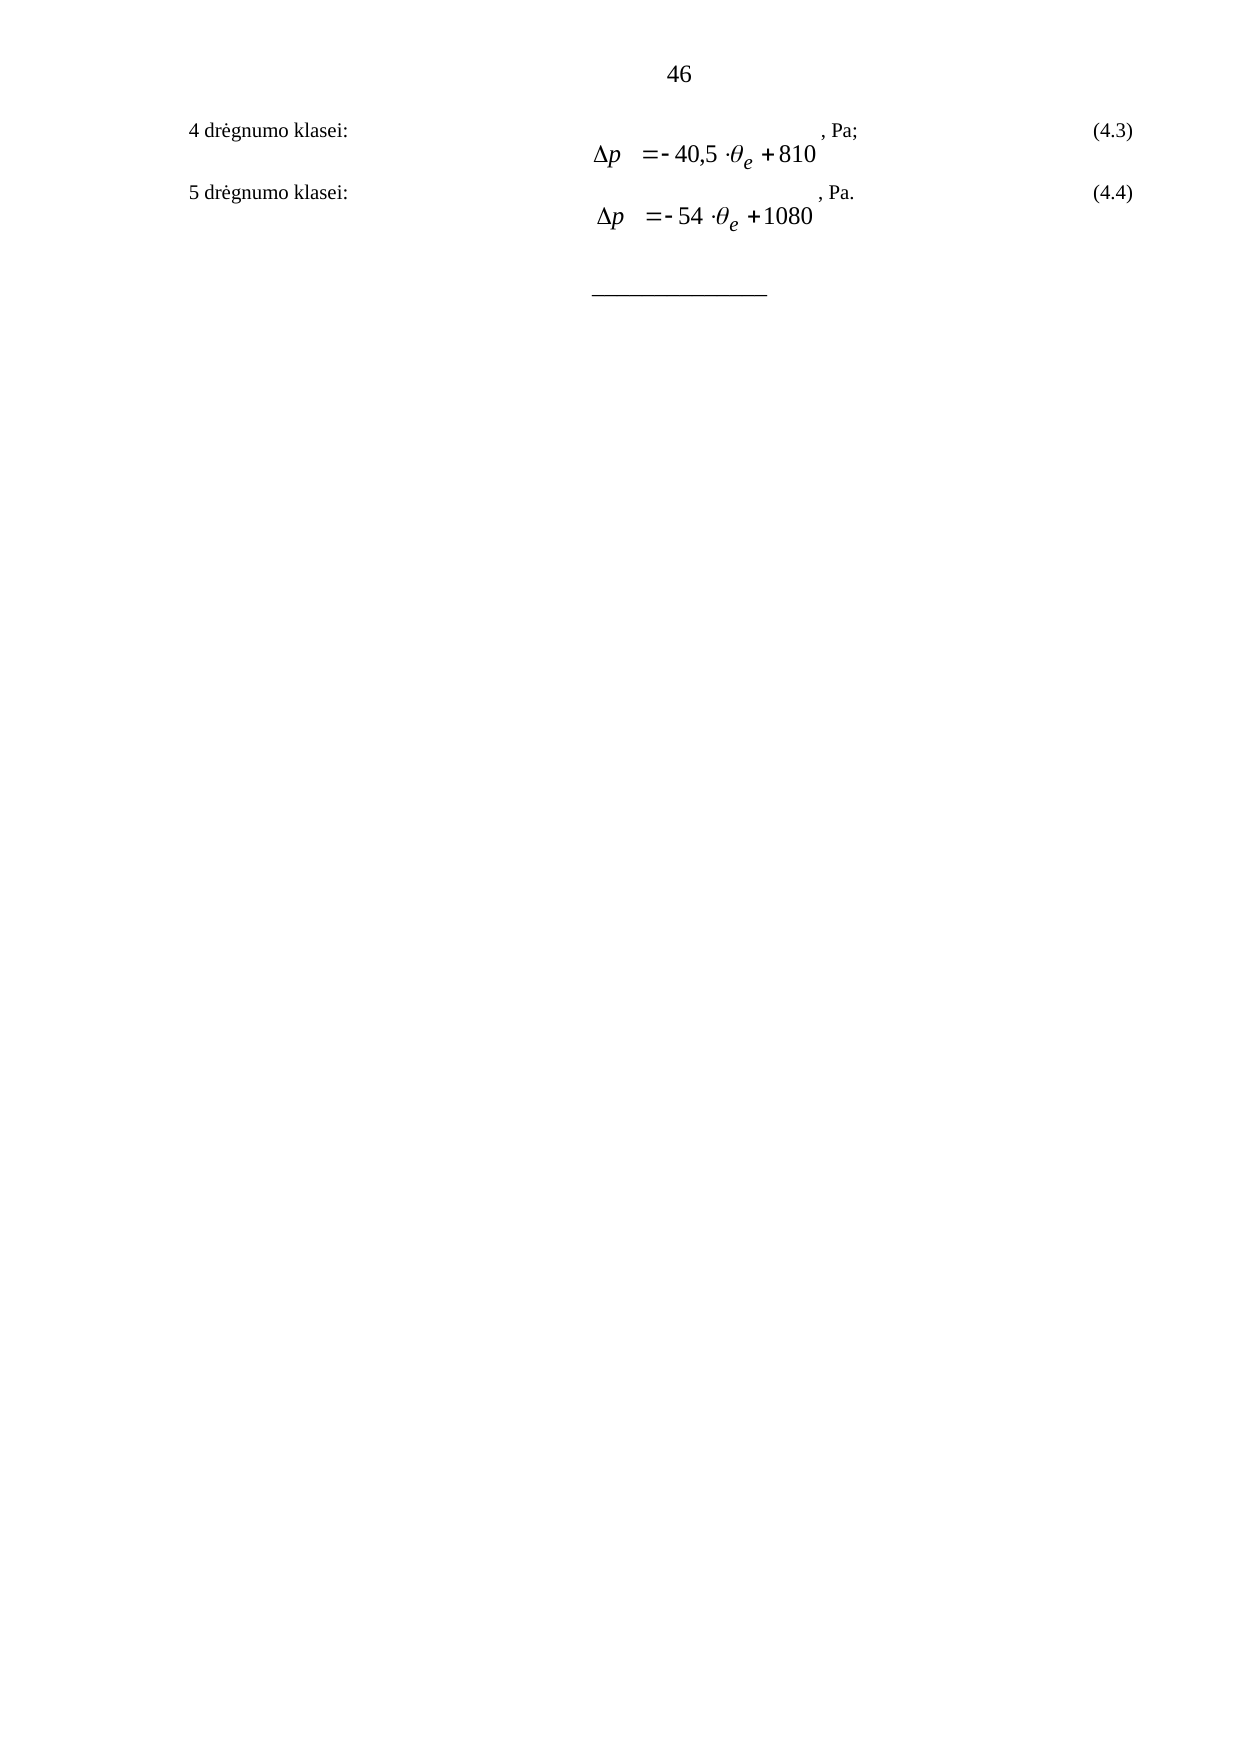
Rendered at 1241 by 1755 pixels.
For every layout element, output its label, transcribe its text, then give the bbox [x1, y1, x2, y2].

table_cell (4.4) [1045, 180, 1181, 241]
table_cell 5 drėgnumo klasei: [177, 180, 402, 241]
text ______________ [177, 270, 1181, 299]
table_cell (4.3) [1045, 118, 1181, 180]
table_cell 4 drėgnumo klasei: [177, 118, 402, 180]
table_cell , Pa. [403, 180, 1044, 241]
table_cell , Pa; [403, 118, 1044, 180]
